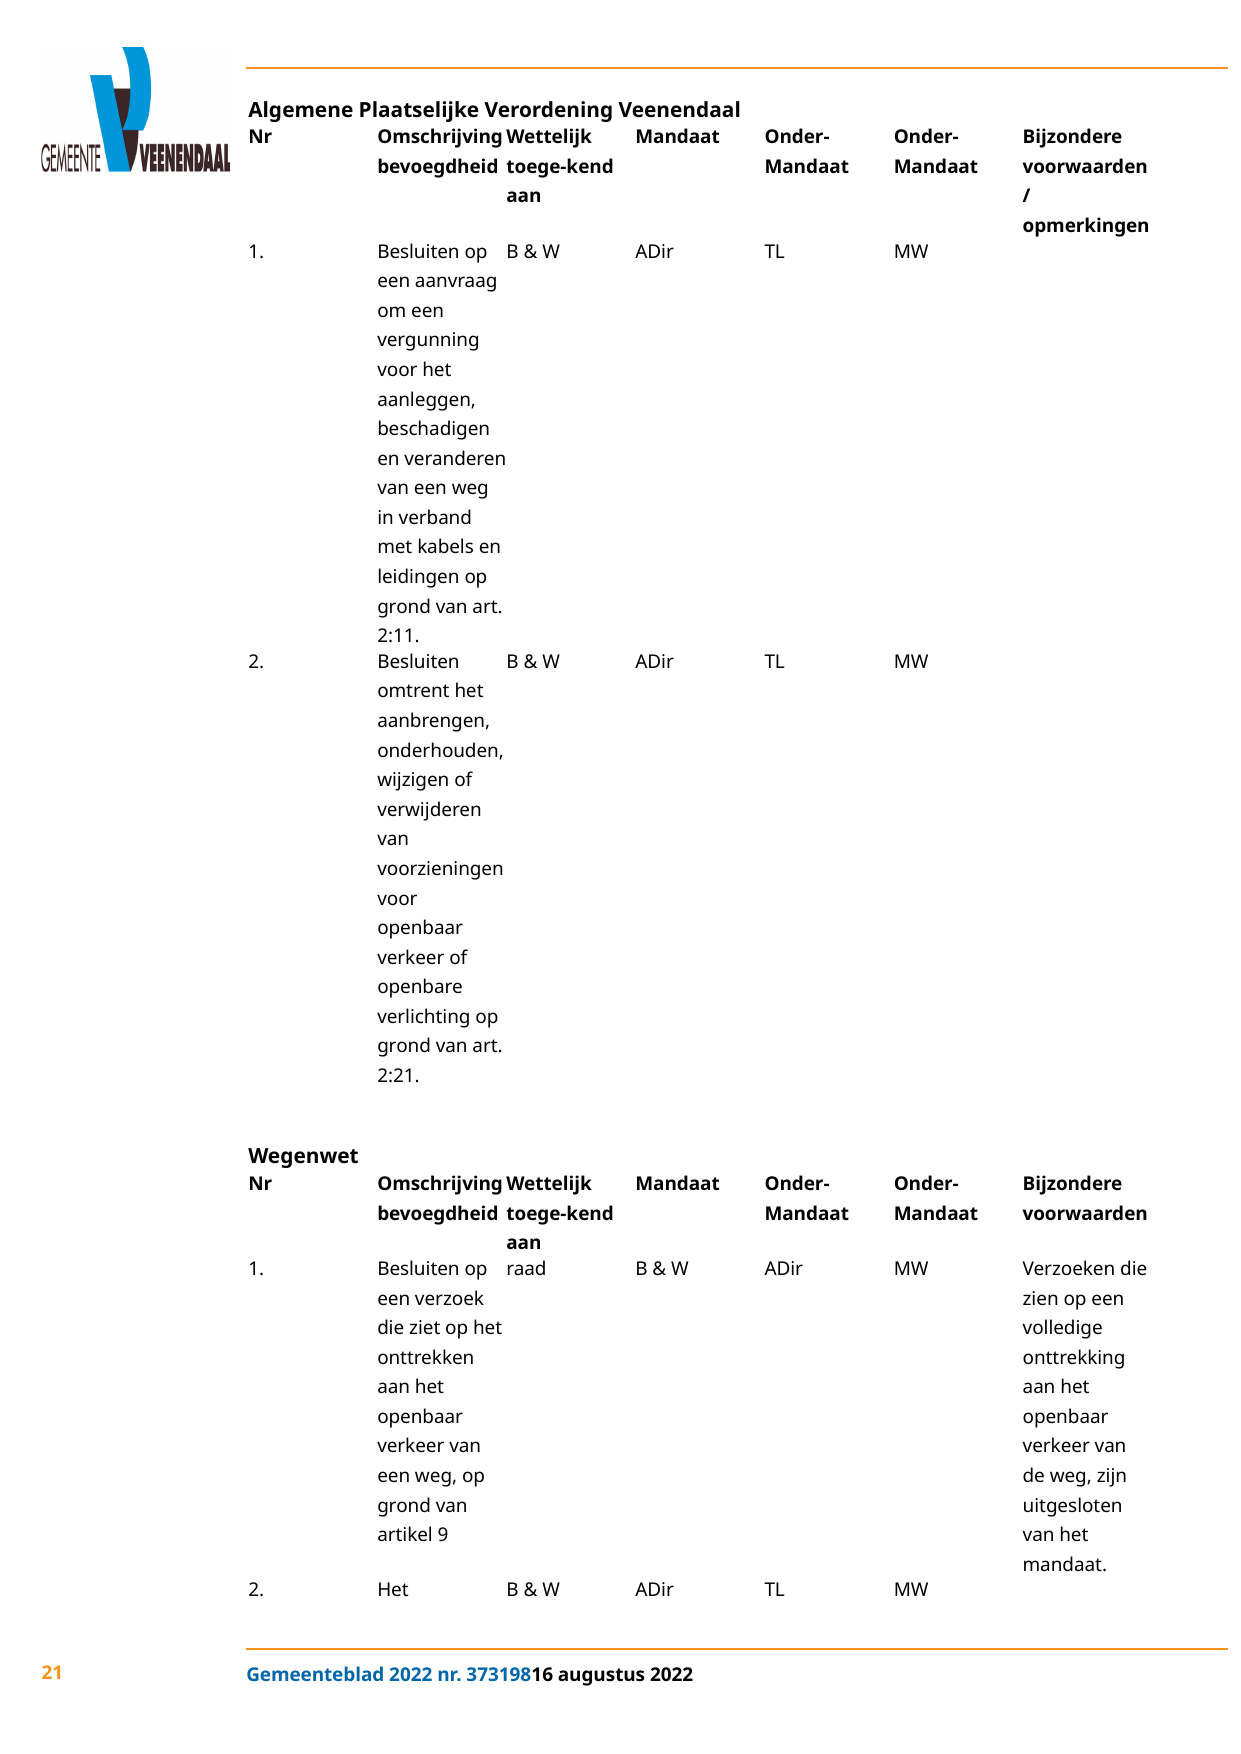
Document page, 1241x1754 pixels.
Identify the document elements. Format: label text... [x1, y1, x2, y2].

table_cell ADir [635, 238, 764, 648]
table_cell raad [506, 1255, 635, 1577]
table_cell MW [894, 238, 1022, 648]
table_cell MW [894, 1255, 1022, 1577]
table_cell MW [894, 1577, 1022, 1602]
table_cell [248, 238, 377, 648]
picture [123, 47, 231, 172]
table_header Wettelijk toege-kend aan [506, 123, 635, 238]
table_header Bijzondere voorwaarden [1023, 1170, 1152, 1255]
table_cell B & W [506, 1577, 635, 1602]
table_cell [1023, 648, 1152, 1088]
table_cell Besluiten op een aanvraag om een vergunning voor het aanleggen, beschadigen en veranderen van een weg in verband met kabels en leidingen op grond van art. 2:11. [377, 238, 506, 648]
table_cell ADir [635, 648, 764, 1088]
table_header Onder- Mandaat [894, 1170, 1022, 1255]
table_cell TL [764, 238, 893, 648]
table_cell B & W [506, 648, 635, 1088]
table_header Bijzondere voorwaarden/ opmerkingen [1023, 123, 1152, 238]
table_cell [1023, 1577, 1152, 1602]
table_cell TL [764, 1577, 893, 1602]
table_header Wettelijk toege-kend aan [506, 1170, 635, 1255]
text Algemene Plaatselijke Verordening Veenendaal [248, 95, 1152, 123]
table_cell Verzoeken die zien op een volledige onttrekking aan het openbaar verkeer van de weg, zijn uitgesloten van het mandaat. [1023, 1255, 1152, 1577]
table_header Nr [248, 123, 377, 238]
table_cell 2. [248, 1577, 377, 1602]
table_header Omschrijving bevoegdheid [377, 123, 506, 238]
table_cell TL [764, 648, 893, 1088]
table_cell 1. [248, 1255, 377, 1577]
table_cell Het [377, 1577, 506, 1602]
text Wegenwet [248, 1142, 1152, 1170]
table_header Onder- Mandaat [764, 123, 893, 238]
table_header Onder- Mandaat [764, 1170, 893, 1255]
picture [41, 47, 130, 172]
table_cell ADir [764, 1255, 893, 1577]
table_cell [248, 648, 377, 1088]
table_header Mandaat [635, 123, 764, 238]
table_cell Besluiten omtrent het aanbrengen, onderhouden, wijzigen of verwijderen van voorzieningen voor openbaar verkeer of openbare verlichting op grond van art. 2:21. [377, 648, 506, 1088]
table_cell MW [894, 648, 1022, 1088]
table_cell ADir [635, 1577, 764, 1602]
table_header Onder- Mandaat [894, 123, 1022, 238]
table_cell B & W [635, 1255, 764, 1577]
table_cell Besluiten op een verzoek die ziet op het onttrekken aan het openbaar verkeer van een weg, op grond van artikel 9 [377, 1255, 506, 1577]
table_cell [1023, 238, 1152, 648]
table_header Mandaat [635, 1170, 764, 1255]
table_cell B & W [506, 238, 635, 648]
table_header Omschrijving bevoegdheid [377, 1170, 506, 1255]
table_header Nr [248, 1170, 377, 1255]
